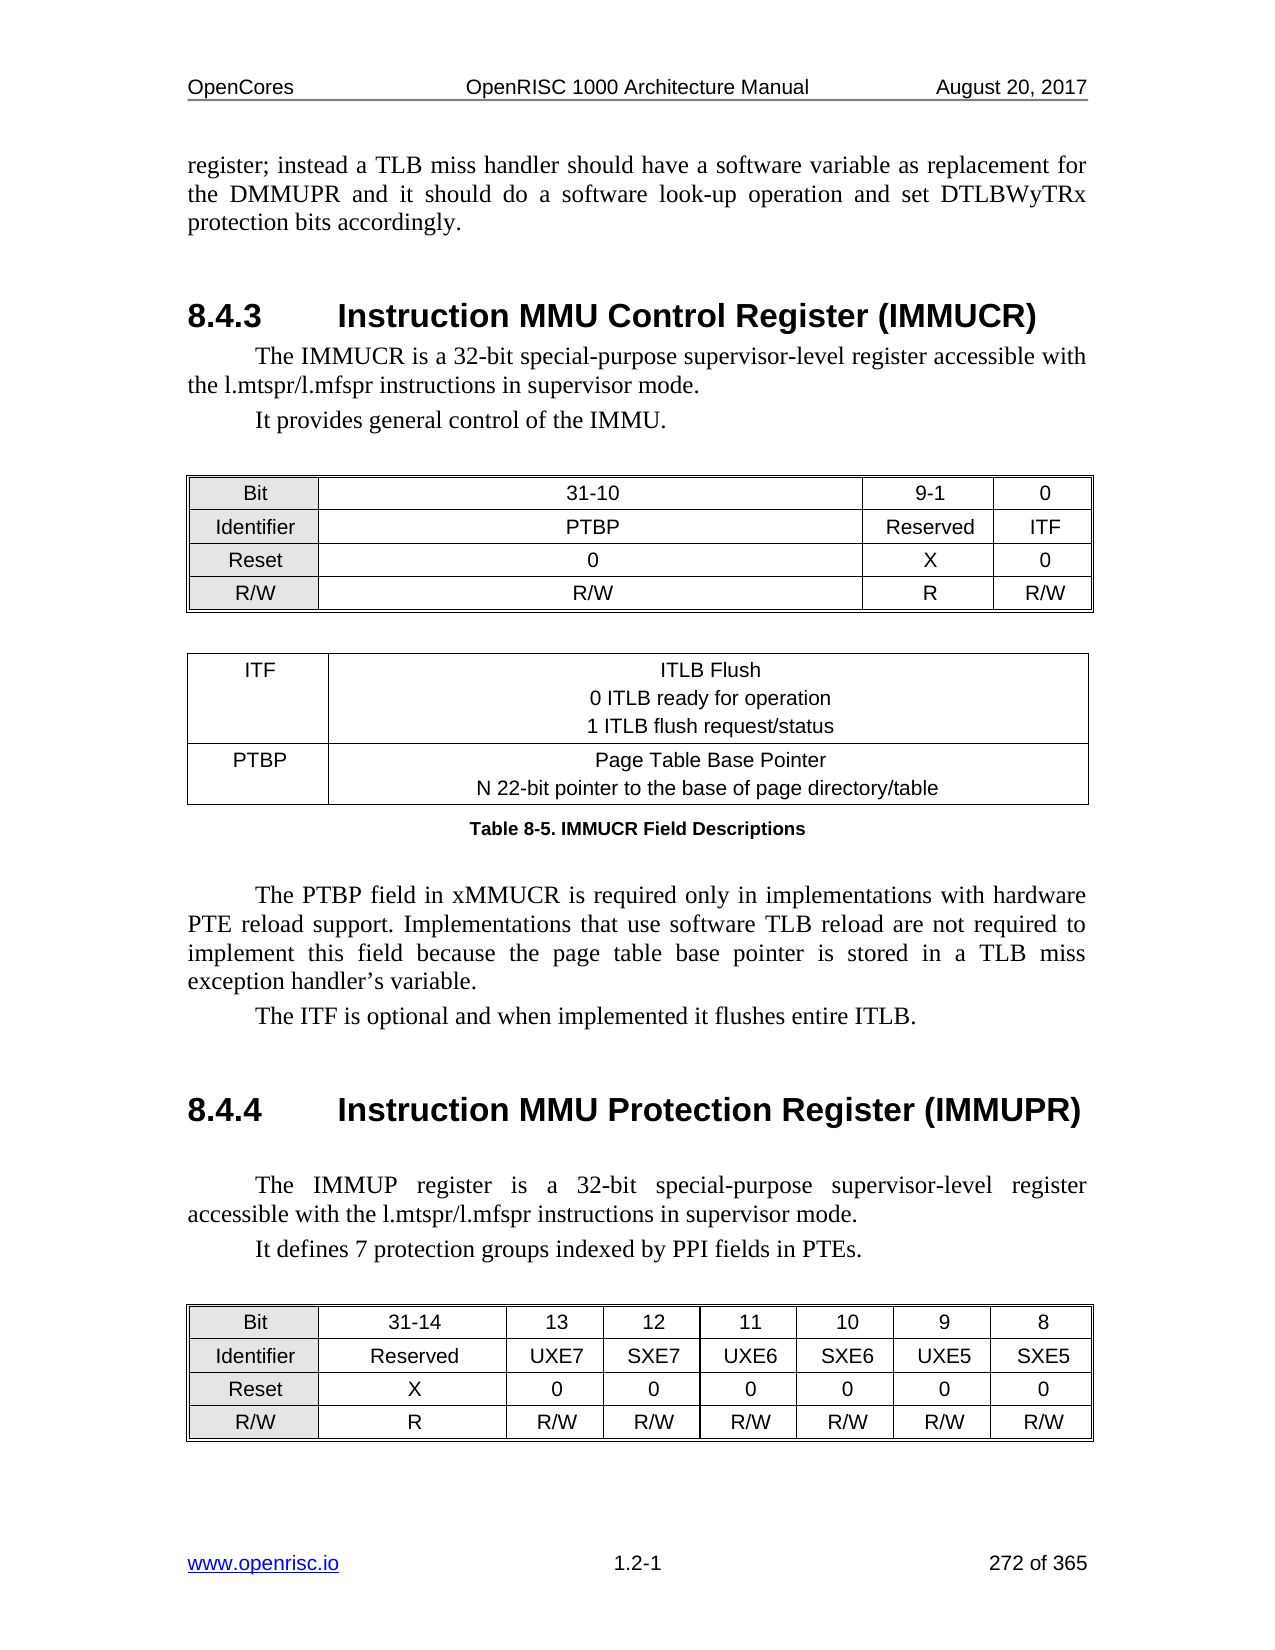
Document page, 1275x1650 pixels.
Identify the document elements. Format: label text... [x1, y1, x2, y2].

table_cell 0 [507, 1373, 603, 1405]
text The PTBP field in xMMUCR is required only in implementations with hardware PTE reload support. Implementations that use software TLB reload are not required to implement this field because the page table base pointer is stored in a TLB miss exception handler’s variable. [187, 880, 1087, 995]
table_cell X [863, 544, 993, 576]
table_cell 0 [797, 1373, 893, 1405]
text It provides general control of the IMMU. [187, 405, 1087, 433]
table_cell Reset [190, 544, 318, 576]
table_cell R/W [190, 1406, 318, 1438]
table_cell R/W [894, 1406, 990, 1438]
table_cell R/W [507, 1406, 603, 1438]
table_cell 0 [319, 544, 862, 576]
table_header 9-1 [863, 478, 993, 509]
table_cell PTBP [319, 510, 862, 543]
table_header 10 [797, 1307, 893, 1338]
table_header 13 [507, 1307, 603, 1338]
table_cell Reset [190, 1373, 318, 1405]
table_cell R [863, 577, 993, 609]
table_header 31-10 [319, 478, 862, 509]
table_cell UXE5 [894, 1339, 990, 1372]
table_cell ITF [994, 510, 1091, 543]
table_cell 0 [991, 1373, 1091, 1405]
subtitle Instruction MMU Protection Register (IMMUPR) [187, 1090, 1087, 1129]
table_cell R/W [701, 1406, 796, 1438]
table_cell SXE6 [797, 1339, 893, 1372]
table_header 11 [701, 1307, 796, 1338]
table_header 31-14 [319, 1307, 506, 1338]
table_cell Reserved [319, 1339, 506, 1372]
table_cell PTBP [188, 744, 328, 804]
table_cell X [319, 1373, 506, 1405]
table_cell Page Table Base Pointer N 22-bit pointer to the base of page directory/table [329, 744, 1088, 804]
table_header 8 [991, 1307, 1091, 1338]
table_cell R/W [797, 1406, 893, 1438]
text It defines 7 protection groups indexed by PPI fields in PTEs. [187, 1234, 1087, 1262]
table_cell R [319, 1406, 506, 1438]
table_cell R/W [604, 1406, 699, 1438]
table_cell 0 [604, 1373, 699, 1405]
table_cell SXE7 [604, 1339, 699, 1372]
text register; instead a TLB miss handler should have a software variable as replacement for the DMMUPR and it should do a software look-up operation and set DTLBWyTRx protection bits accordingly. [187, 150, 1087, 236]
table_header Bit [190, 478, 318, 509]
text The IMMUCR is a 32-bit special-purpose supervisor-level register accessible with the l.mtspr/l.mfspr instructions in supervisor mode. [187, 341, 1087, 398]
text Table 8-5. IMMUCR Field Descriptions [187, 817, 1087, 839]
table_header Bit [190, 1307, 318, 1338]
table_header 12 [604, 1307, 699, 1338]
table_cell R/W [991, 1406, 1091, 1438]
subtitle Instruction MMU Control Register (IMMUCR) [187, 296, 1087, 335]
table_header 0 [994, 478, 1091, 509]
table_cell 0 [994, 544, 1091, 576]
text The IMMUP register is a 32-bit special-purpose supervisor-level register accessible with the l.mtspr/l.mfspr instructions in supervisor mode. [187, 1170, 1087, 1227]
table_cell Identifier [190, 1339, 318, 1372]
table_header ITF [188, 654, 328, 742]
table_cell R/W [319, 577, 862, 609]
table_cell Reserved [863, 510, 993, 543]
table_cell UXE7 [507, 1339, 603, 1372]
table_cell R/W [994, 577, 1091, 609]
table_header 9 [894, 1307, 990, 1338]
table_header ITLB Flush 0 ITLB ready for operation 1 ITLB flush request/status [329, 654, 1088, 742]
table_cell SXE5 [991, 1339, 1091, 1372]
table_cell 0 [894, 1373, 990, 1405]
table_cell UXE6 [701, 1339, 796, 1372]
table_cell Identifier [190, 510, 318, 543]
text The ITF is optional and when implemented it flushes entire ITLB. [187, 1001, 1087, 1030]
table_cell R/W [190, 577, 318, 609]
table_cell 0 [701, 1373, 796, 1405]
